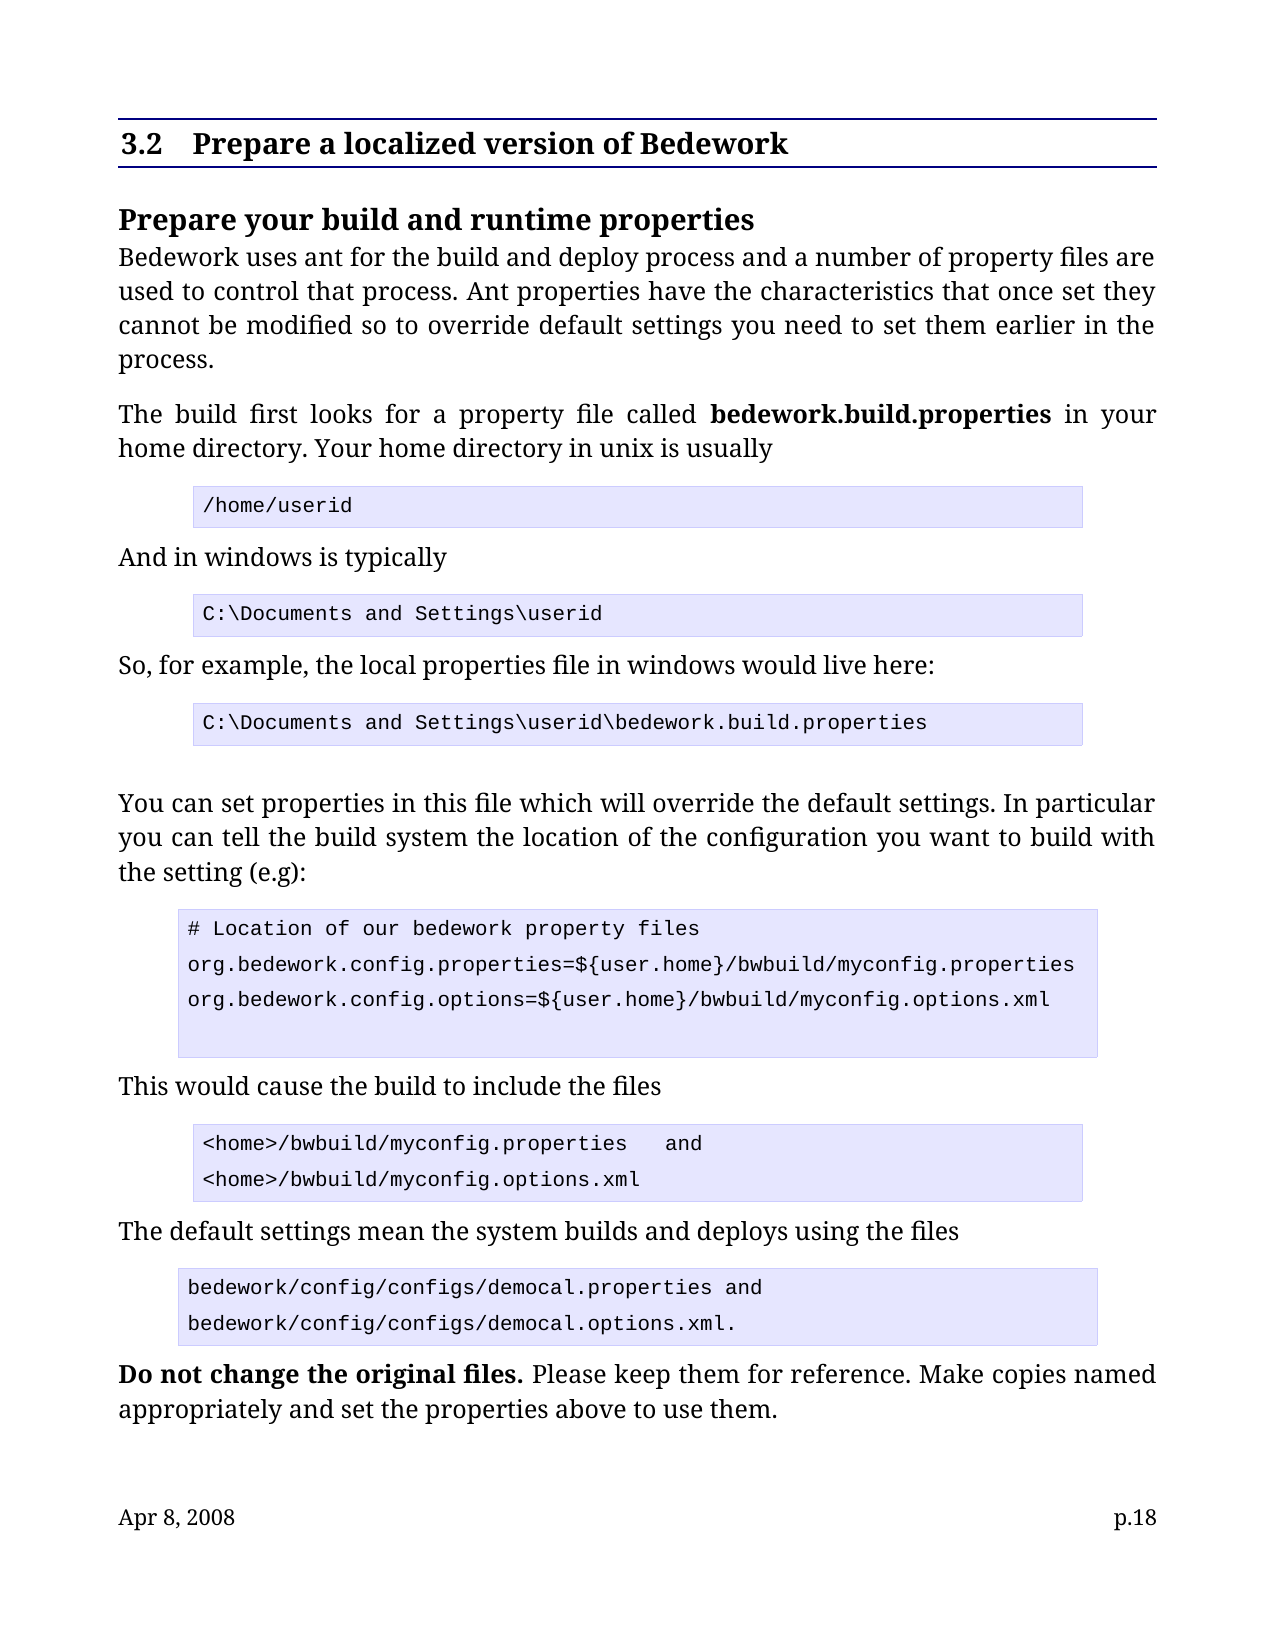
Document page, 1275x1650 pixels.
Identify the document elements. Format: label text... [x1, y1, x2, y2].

text C:\Documents and Settings\userid [194, 595, 1082, 636]
text The build first looks for a property file called bedework.build.properties in your home directory. Your home directory in unix is usually [118, 397, 1157, 465]
text The default settings mean the system builds and deploys using the files [118, 1213, 1157, 1247]
text org.bedework.config.options=${user.home}/bwbuild/myconfig.options.xml [179, 980, 1097, 1013]
text <home>/bwbuild/myconfig.options.xml [194, 1159, 1082, 1201]
text <home>/bwbuild/myconfig.properties and [194, 1125, 1082, 1157]
text bedework/config/configs/democal.properties and bedework/config/configs/democal.options.xml. [179, 1269, 1097, 1345]
text C:\Documents and Settings\userid\bedework.build.properties [194, 704, 1082, 745]
subtitle Prepare your build and runtime properties [118, 199, 1157, 239]
text This would cause the build to include the files [118, 1069, 1157, 1103]
subtitle Prepare a localized version of Bedework [118, 120, 1157, 166]
text /home/userid [194, 487, 1082, 527]
text Bedework uses ant for the build and deploy process and a number of property files are used to control that process. Ant properties have the characteristics that once set they cannot be modified so to override default settings you need to set them earlier in the process. [118, 239, 1157, 376]
text You can set properties in this file which will override the default settings. In particular you can tell the build system the location of the configuration you want to build with the setting (e.g): [118, 786, 1157, 888]
text org.bedework.config.properties=${user.home}/bwbuild/myconfig.properties [179, 945, 1097, 977]
text # Location of our bedework property files [179, 910, 1097, 942]
text Do not change the original files. Please keep them for reference. Make copies named appropriately and set the properties above to use them. [118, 1357, 1157, 1425]
text And in windows is typically [118, 539, 1157, 573]
text So, for example, the local properties file in windows would live here: [118, 648, 1157, 682]
